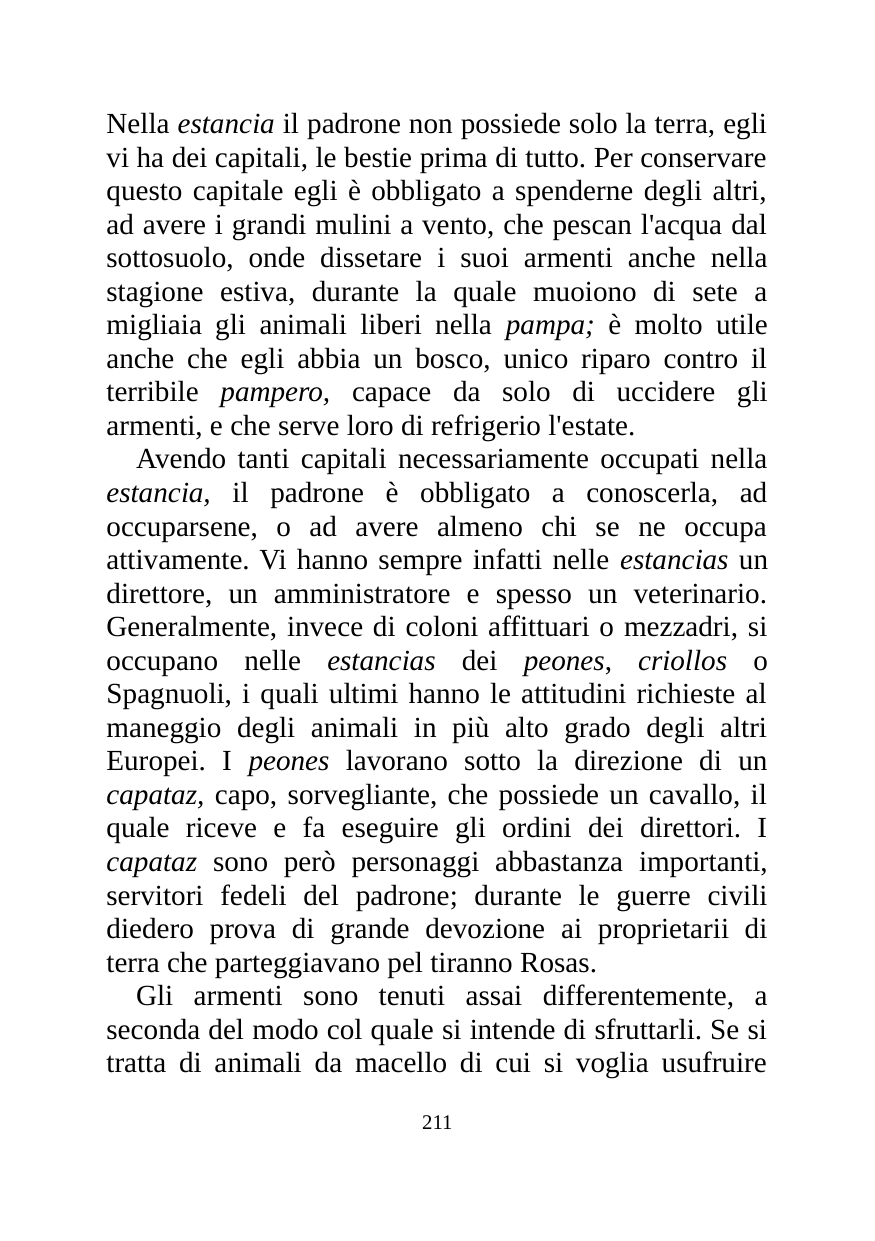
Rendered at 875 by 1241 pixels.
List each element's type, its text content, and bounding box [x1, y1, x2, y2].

text Gli armenti sono tenuti assai differentemente, a seconda del modo col quale si intende di sfruttarli. Se si tratta di animali da macello di cui si voglia usufruire [106, 978, 768, 1079]
text Nella estancia il padrone non possiede solo la terra, egli vi ha dei capitali, le bestie prima di tutto. Per conservare questo capitale egli è obbligato a spenderne degli altri, ad avere i grandi mulini a vento, che pescan l'acqua dal sottosuolo, onde dissetare i suoi armenti anche nella stagione estiva, durante la quale muoiono di sete a migliaia gli animali liberi nella pampa; è molto utile anche che egli abbia un bosco, unico riparo contro il terribile pampero, capace da solo di uccidere gli armenti, e che serve loro di refrigerio l'estate. [106, 106, 768, 442]
text Avendo tanti capitali necessariamente occupati nella estancia, il padrone è obbligato a conoscerla, ad occuparsene, o ad avere almeno chi se ne occupa attivamente. Vi hanno sempre infatti nelle estancias un direttore, un amministratore e spesso un veterinario. Generalmente, invece di coloni affittuari o mezzadri, si occupano nelle estancias dei peones, criollos o Spagnuoli, i quali ultimi hanno le attitudini richieste al maneggio degli animali in più alto grado degli altri Europei. I peones lavorano sotto la direzione di un capataz, capo, sorvegliante, che possiede un cavallo, il quale riceve e fa eseguire gli ordini dei direttori. I capataz sono però personaggi abbastanza importanti, servitori fedeli del padrone; durante le guerre civili diedero prova di grande devozione ai proprietarii di terra che parteggiavano pel tiranno Rosas. [106, 442, 768, 978]
